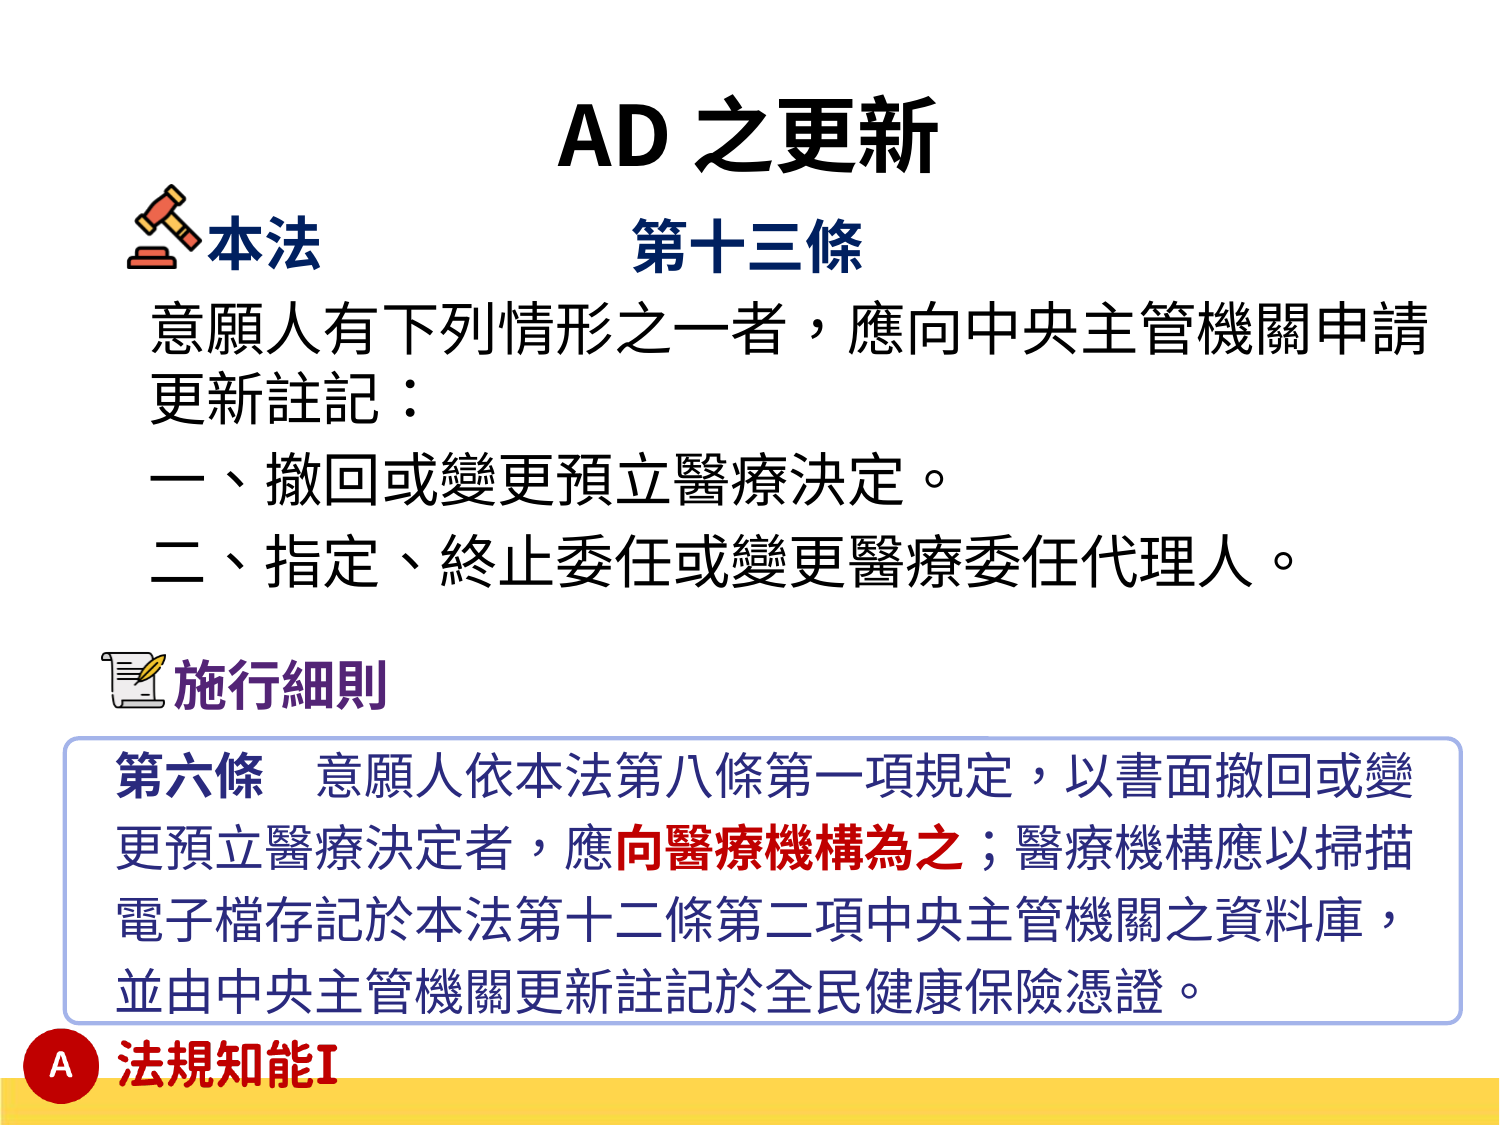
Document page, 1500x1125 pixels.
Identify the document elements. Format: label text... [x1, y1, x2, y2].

text_box 第十三條 意願人有下列情形之一者，應向中央主管機關申請更新註記： 一、撤回或變更預立醫療決定。 二、指定、終止委任或變更醫療委任代理人。 [133, 203, 1447, 673]
picture [0, 1019, 1500, 1125]
text_box 本法 [192, 199, 393, 285]
title AD之更新 [83, 75, 1417, 191]
text_box 第六條 意願人依本法第八條第一項規定，以書面撤回或變更預立醫療決定者，應向醫療機構為之；醫療機構應以掃描電子檔存記於本法第十二條第二項中央主管機關之資料庫，並由中央主管機關更新註記於全民健康保險憑證。 [54, 725, 1447, 1012]
picture [101, 648, 166, 712]
text_box 第六條 意願人依本法第八條第一項規定，以書面撤回或變更預立醫療決定者，應向醫療機構為之；醫療機構應以掃描電子檔存記於本法第十二條第二項中央主管機關之資料庫，並由中央主管機關更新註記於全民健康保險憑證。 [67, 741, 1447, 1012]
text_box 施行細則 [158, 644, 410, 724]
picture [122, 184, 207, 269]
